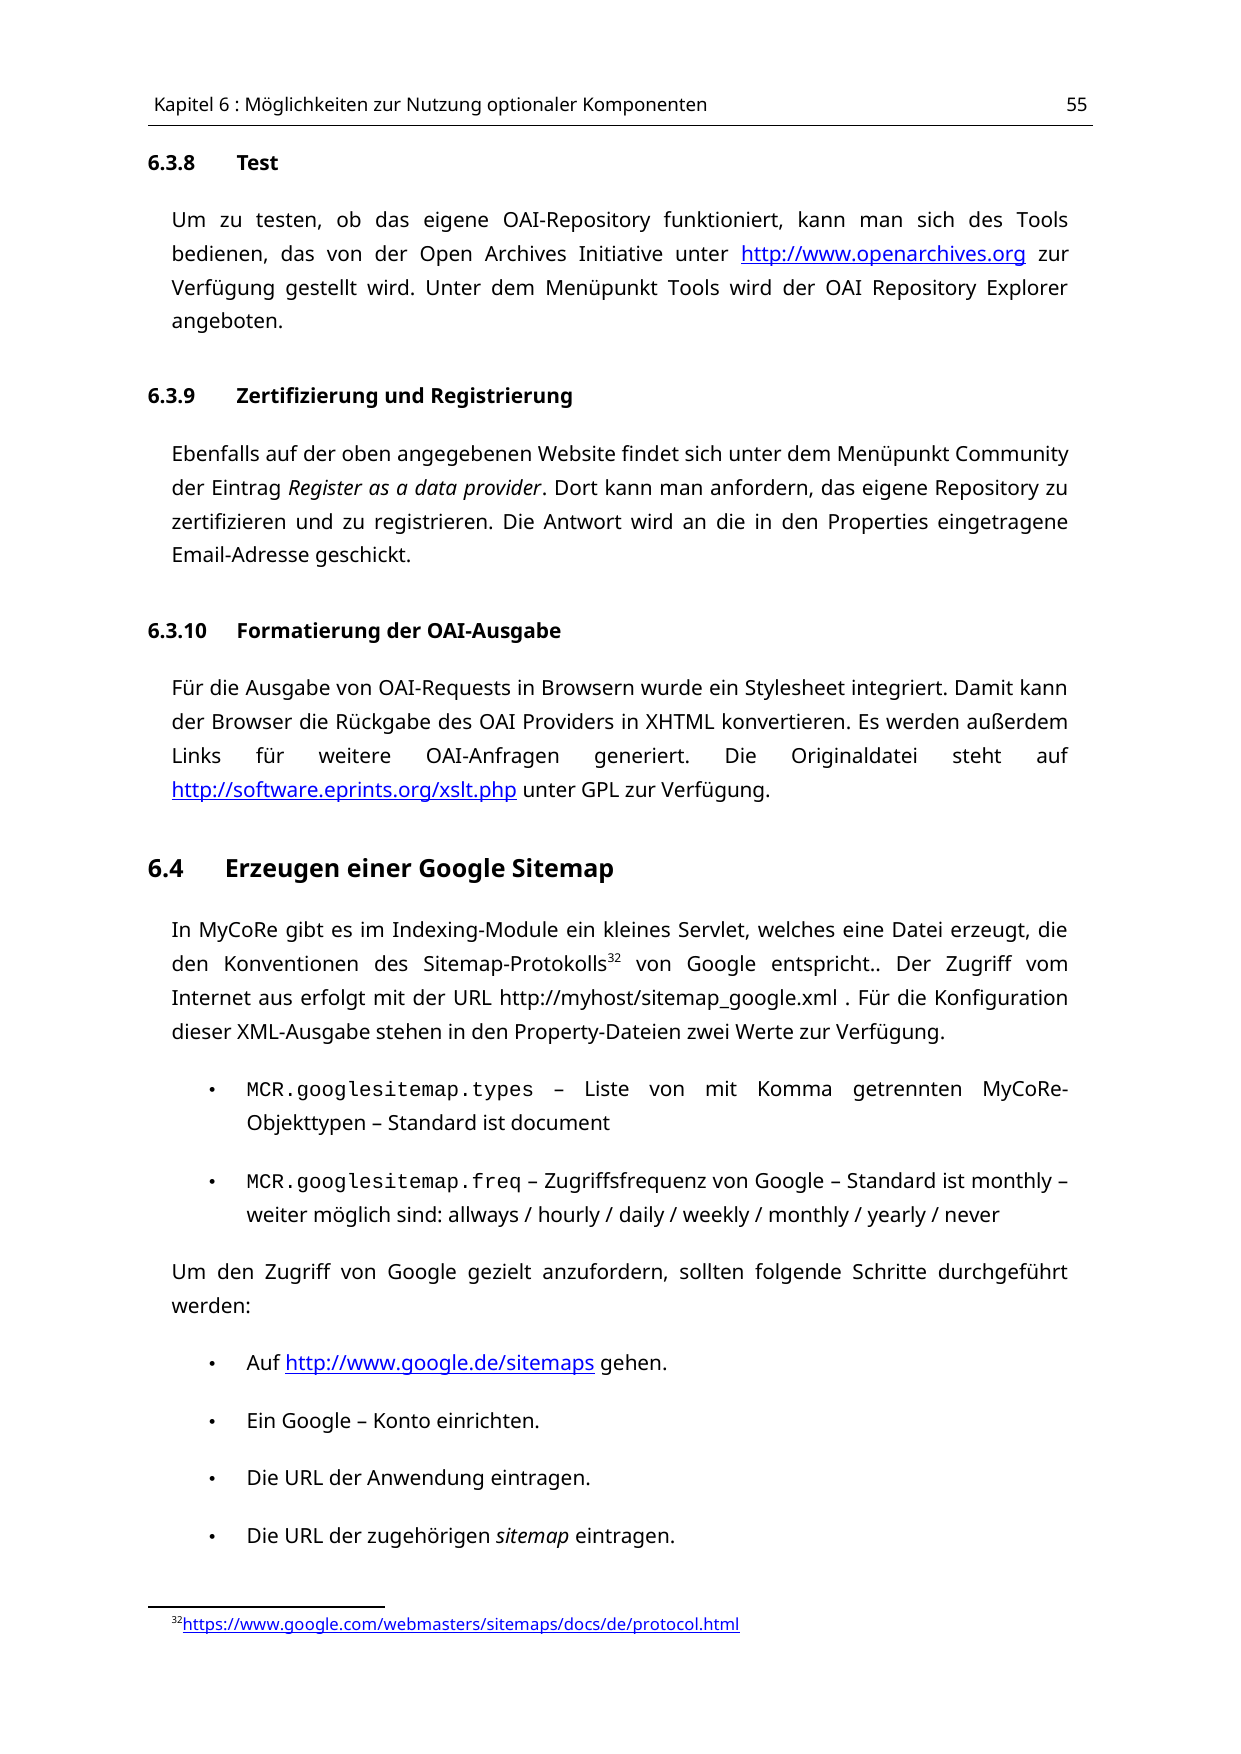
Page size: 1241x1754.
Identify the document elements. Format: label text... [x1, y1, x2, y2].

text https://www.google.com/webmasters/sitemaps/docs/de/protocol.html [171, 1613, 1069, 1636]
text Ebenfalls auf der oben angegebenen Website findet sich unter dem Menüpunkt Community der Eintrag Register as a data provider. Dort kann man anfordern, das eigene Repository zu zertifizieren und zu registrieren. Die Antwort wird an die in den Properties eingetragene Email-Adresse geschickt. [171, 439, 1069, 569]
subtitle Test [148, 148, 1092, 176]
list Die URL der zugehörigen sitemap eintragen. [209, 1521, 1069, 1549]
text In MyCoRe gibt es im Indexing-Module ein kleines Servlet, welches eine Datei erzeugt, die den Konventionen des Sitemap-Protokolls von Google entspricht.. Der Zugriff vom Internet aus erfolgt mit der URL http://myhost/sitemap_google.xml . Für die Konfiguration dieser XML-Ausgabe stehen in den Property-Dateien zwei Werte zur Verfügung. [171, 915, 1069, 1045]
subtitle Zertifizierung und Registrierung [148, 382, 1092, 410]
list Auf http://www.google.de/sitemaps gehen. [209, 1348, 1069, 1377]
subtitle Formatierung der OAI-Ausgabe [148, 616, 1092, 644]
subtitle Erzeugen einer Google Sitemap [148, 851, 1092, 885]
list MCR.googlesitemap.freq – Zugriffsfrequenz von Google – Standard ist monthly – weiter möglich sind: allways / hourly / daily / weekly / monthly / yearly / never [209, 1166, 1069, 1228]
list MCR.googlesitemap.types – Liste von mit Komma getrennten MyCoRe-Objekttypen – Standard ist document [209, 1074, 1069, 1137]
text Um den Zugriff von Google gezielt anzufordern, sollten folgende Schritte durchgeführt werden: [171, 1257, 1069, 1319]
list Ein Google – Konto einrichten. [209, 1406, 1069, 1434]
text Für die Ausgabe von OAI-Requests in Browsern wurde ein Stylesheet integriert. Damit kann der Browser die Rückgabe des OAI Providers in XHTML konvertieren. Es werden außerdem Links für weitere OAI-Anfragen generiert. Die Originaldatei steht auf http://software.eprints.org/xslt.php unter GPL zur Verfügung. [171, 673, 1069, 803]
list Die URL der Anwendung eintragen. [209, 1463, 1069, 1492]
text Um zu testen, ob das eigene OAI-Repository funktioniert, kann man sich des Tools bedienen, das von der Open Archives Initiative unter http://www.openarchives.org zur Verfügung gestellt wird. Unter dem Menüpunkt Tools wird der OAI Repository Explorer angeboten. [171, 205, 1069, 335]
